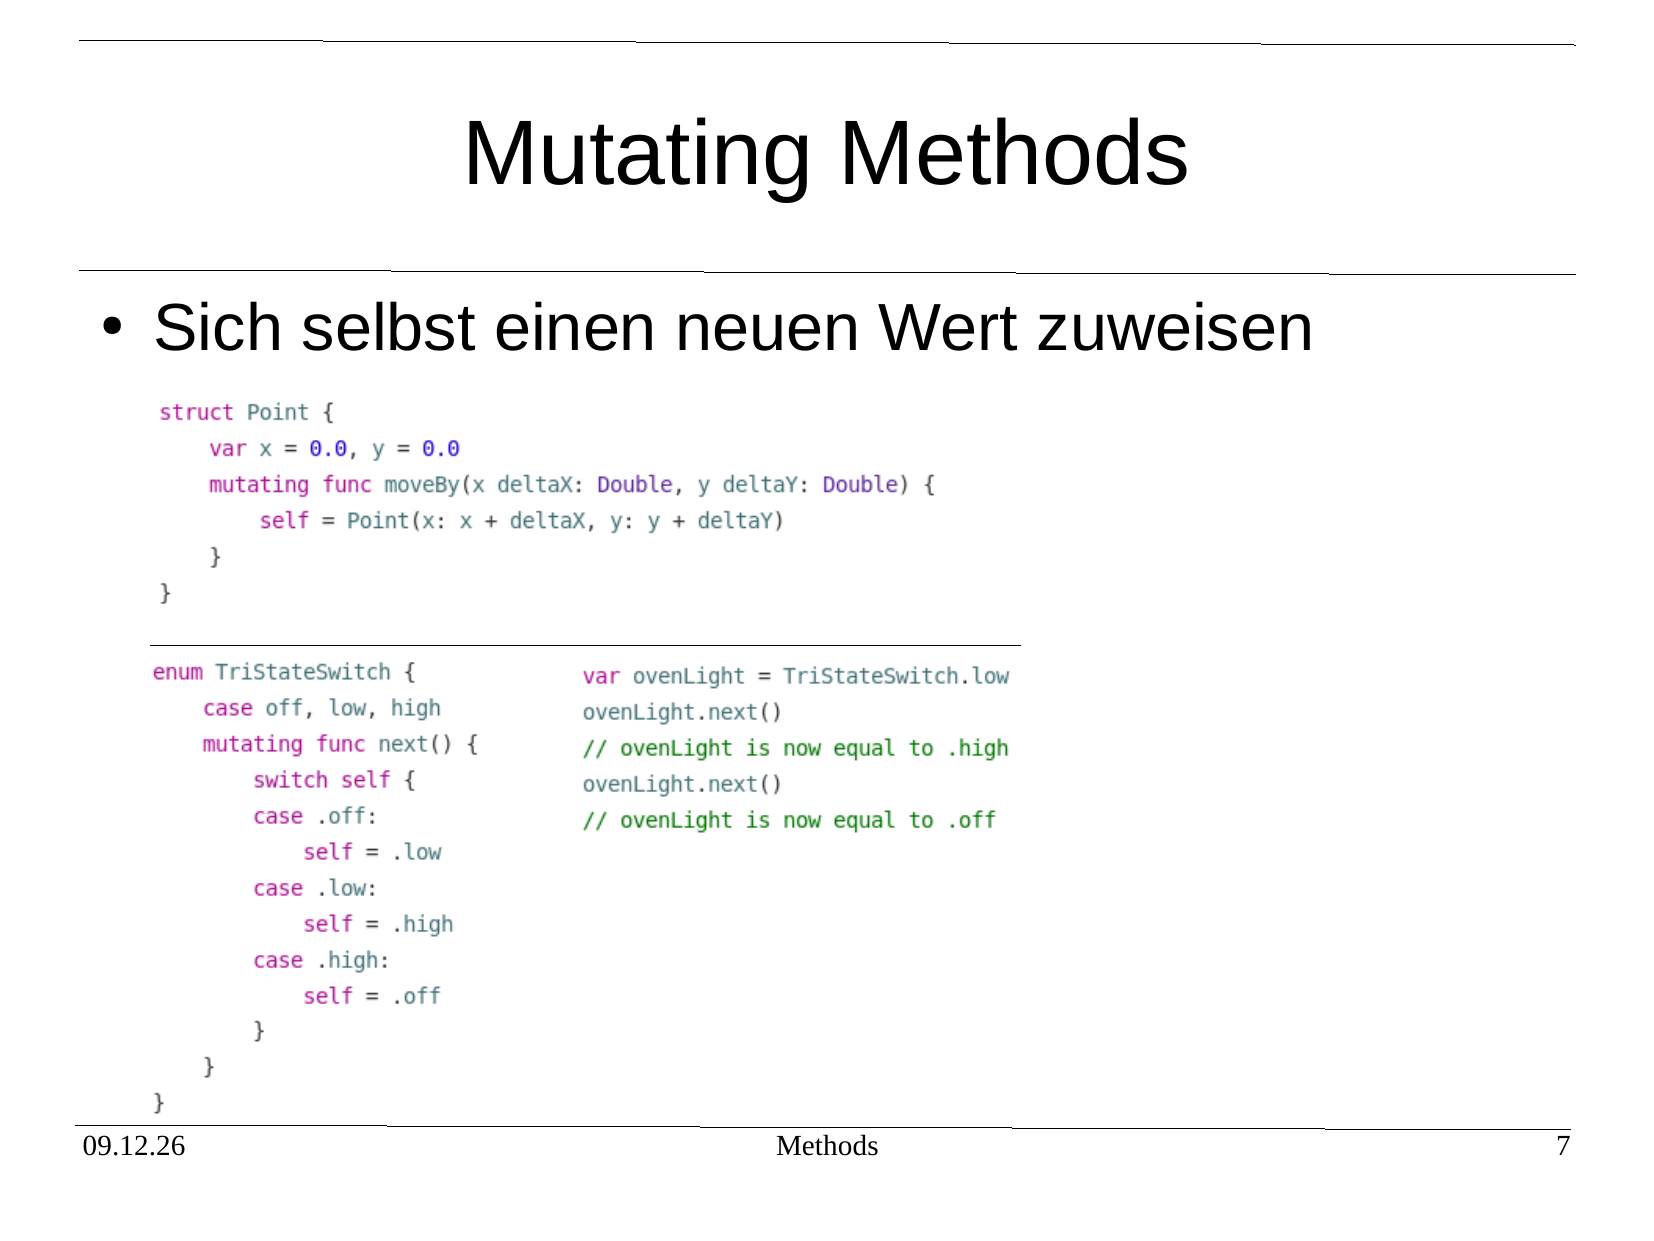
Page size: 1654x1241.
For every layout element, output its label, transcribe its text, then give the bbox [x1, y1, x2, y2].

list Sich selbst einen neuen Wert zuweisen [82, 290, 1571, 1096]
picture [578, 662, 1023, 839]
picture [148, 661, 485, 1120]
title Mutating Methods [82, 49, 1571, 257]
picture [153, 395, 945, 615]
